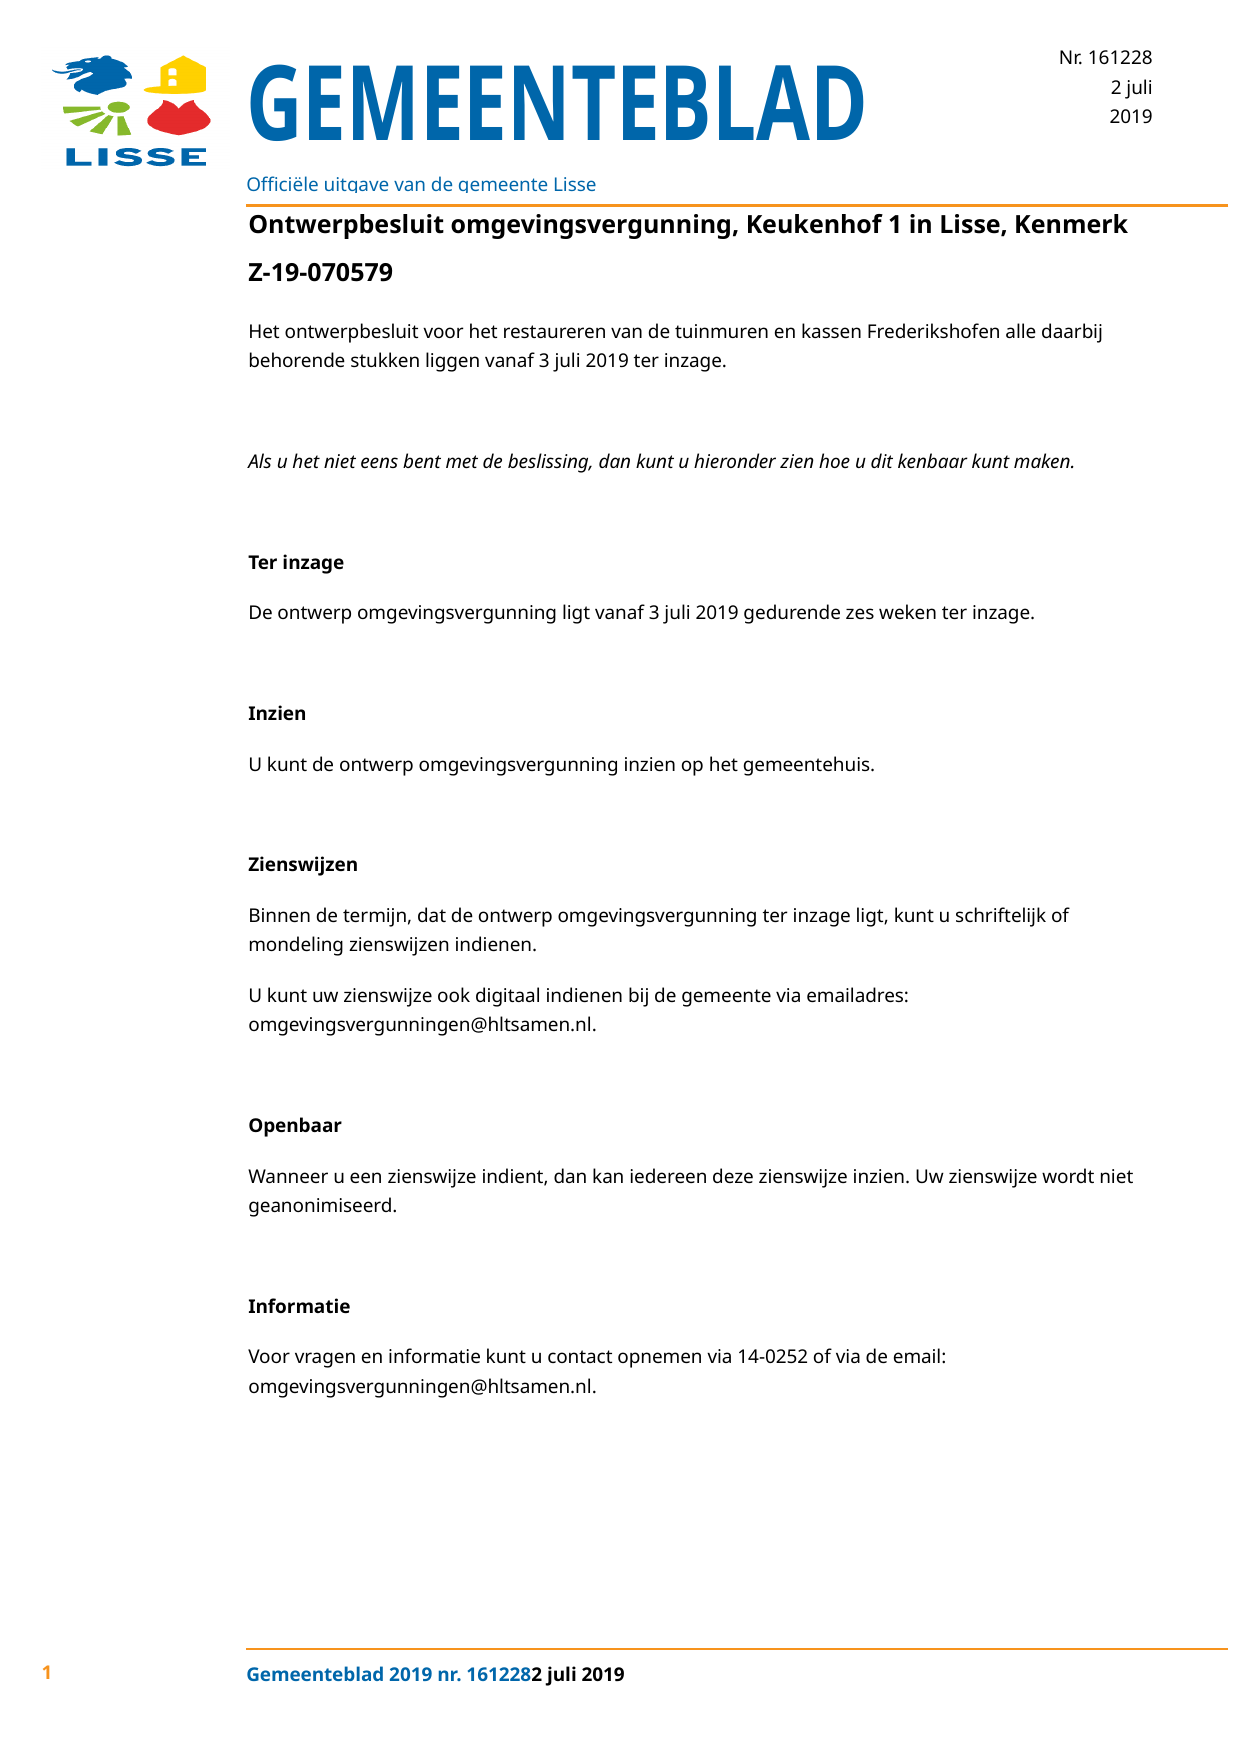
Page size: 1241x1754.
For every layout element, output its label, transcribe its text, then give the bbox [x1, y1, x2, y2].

picture [41, 47, 231, 172]
text Inzien [248, 700, 1152, 726]
text Het ontwerpbesluit voor het restaureren van de tuinmuren en kassen Frederikshofen alle daarbij behorende stukken liggen vanaf 3 juli 2019 ter inzage. [248, 318, 1152, 373]
text Zienswijzen [248, 852, 1152, 877]
text Binnen de termijn, dat de ontwerp omgevingsvergunning ter inzage ligt, kunt u schriftelijk of mondeling zienswijzen indienen. [248, 902, 1152, 957]
text Als u het niet eens bent met de beslissing, dan kunt u hieronder zien hoe u dit kenbaar kunt maken. [248, 448, 1152, 474]
text Ter inzage [248, 549, 1152, 575]
text De ontwerp omgevingsvergunning ligt vanaf 3 juli 2019 gedurende zes weken ter inzage. [248, 599, 1152, 625]
text U kunt de ontwerp omgevingsvergunning inzien op het gemeentehuis. [248, 751, 1152, 777]
text Voor vragen en informatie kunt u contact opnemen via 14-0252 of via de email: omgevingsvergunningen@hltsamen.nl. [248, 1344, 1152, 1399]
text Wanneer u een zienswijze indient, dan kan iedereen deze zienswijze inzien. Uw zienswijze wordt niet geanonimiseerd. [248, 1163, 1152, 1218]
text U kunt uw zienswijze ook digitaal indienen bij de gemeente via emailadres: omgevingsvergunningen@hltsamen.nl. [248, 982, 1152, 1037]
text Informatie [248, 1293, 1152, 1319]
text Ontwerpbesluit omgevingsvergunning, Keukenhof 1 in Lisse, Kenmerk Z-19-070579 [248, 207, 1152, 288]
text Openbaar [248, 1112, 1152, 1138]
